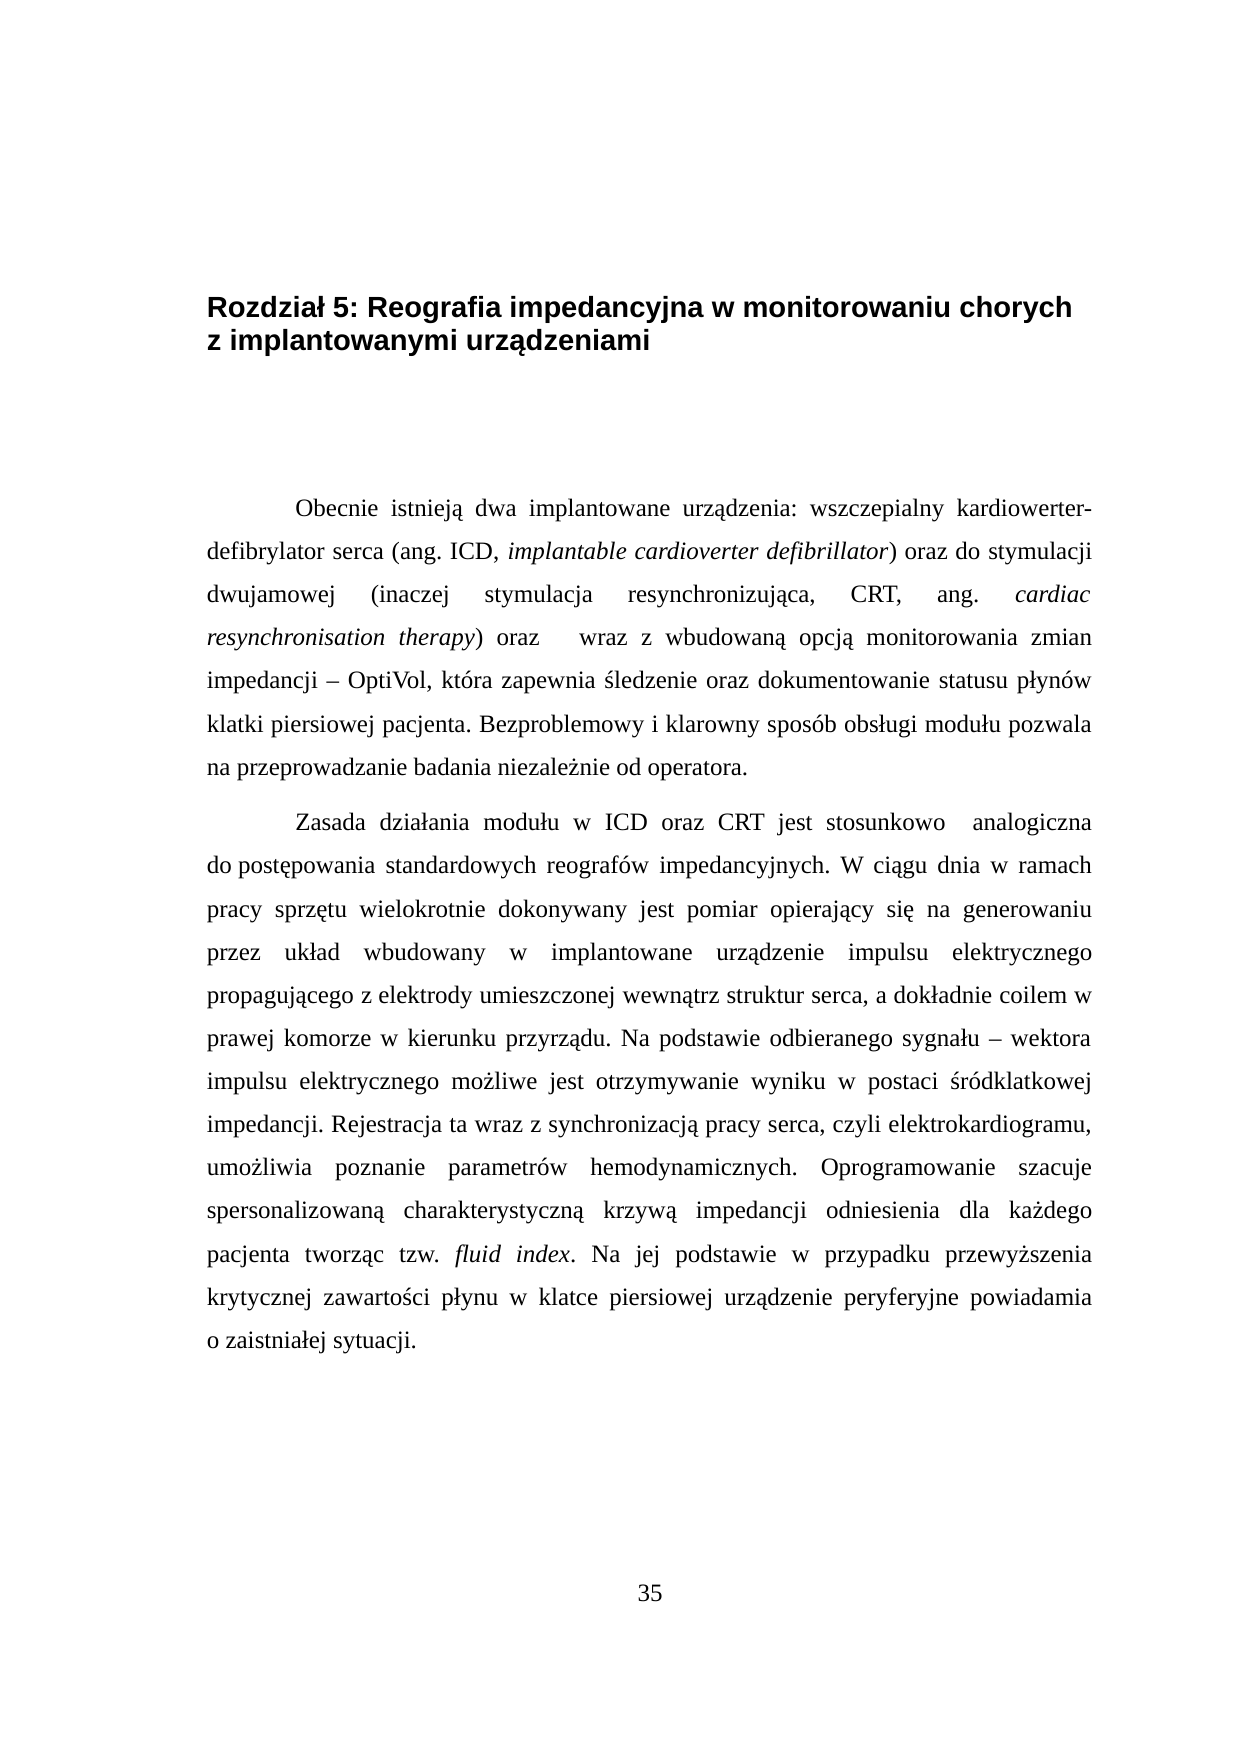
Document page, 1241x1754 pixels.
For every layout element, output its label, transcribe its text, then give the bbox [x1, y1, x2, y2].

text Zasada działania modułu w ICD oraz CRT jest stosunkowo analogiczna do postępowania standardowych reografów impedancyjnych. W ciągu dnia w ramach pracy sprzętu wielokrotnie dokonywany jest pomiar opierający się na generowaniu przez układ wbudowany w implantowane urządzenie impulsu elektrycznego propagującego z elektrody umieszczonej wewnątrz struktur serca, a dokładnie coilem w prawej komorze w kierunku przyrządu. Na podstawie odbieranego sygnału – wektora impulsu elektrycznego możliwe jest otrzymywanie wyniku w postaci śródklatkowej impedancji. Rejestracja ta wraz z synchronizacją pracy serca, czyli elektrokardiogramu, umożliwia poznanie parametrów hemodynamicznych. Oprogramowanie szacuje spersonalizowaną charakterystyczną krzywą impedancji odniesienia dla każdego pacjenta tworząc tzw. fluid index. Na jej podstawie w przypadku przewyższenia krytycznej zawartości płynu w klatce piersiowej urządzenie peryferyjne powiadamia o zaistniałej sytuacji. [207, 807, 1093, 1354]
text Obecnie istnieją dwa implantowane urządzenia: wszczepialny kardiowerter-defibrylator serca (ang. ICD, implantable cardioverter defibrillator) oraz do stymulacji dwujamowej (inaczej stymulacja resynchronizująca, CRT, ang. cardiac resynchronisation therapy) oraz wraz z wbudowaną opcją monitorowania zmian impedancji – OptiVol, która zapewnia śledzenie oraz dokumentowanie statusu płynów klatki piersiowej pacjenta. Bezproblemowy i klarowny sposób obsługi modułu pozwala na przeprowadzanie badania niezależnie od operatora. [207, 493, 1093, 781]
subtitle Rozdział 5: Reografia impedancyjna w monitorowaniu chorych z implantowanymi urządzeniami [207, 290, 1093, 357]
